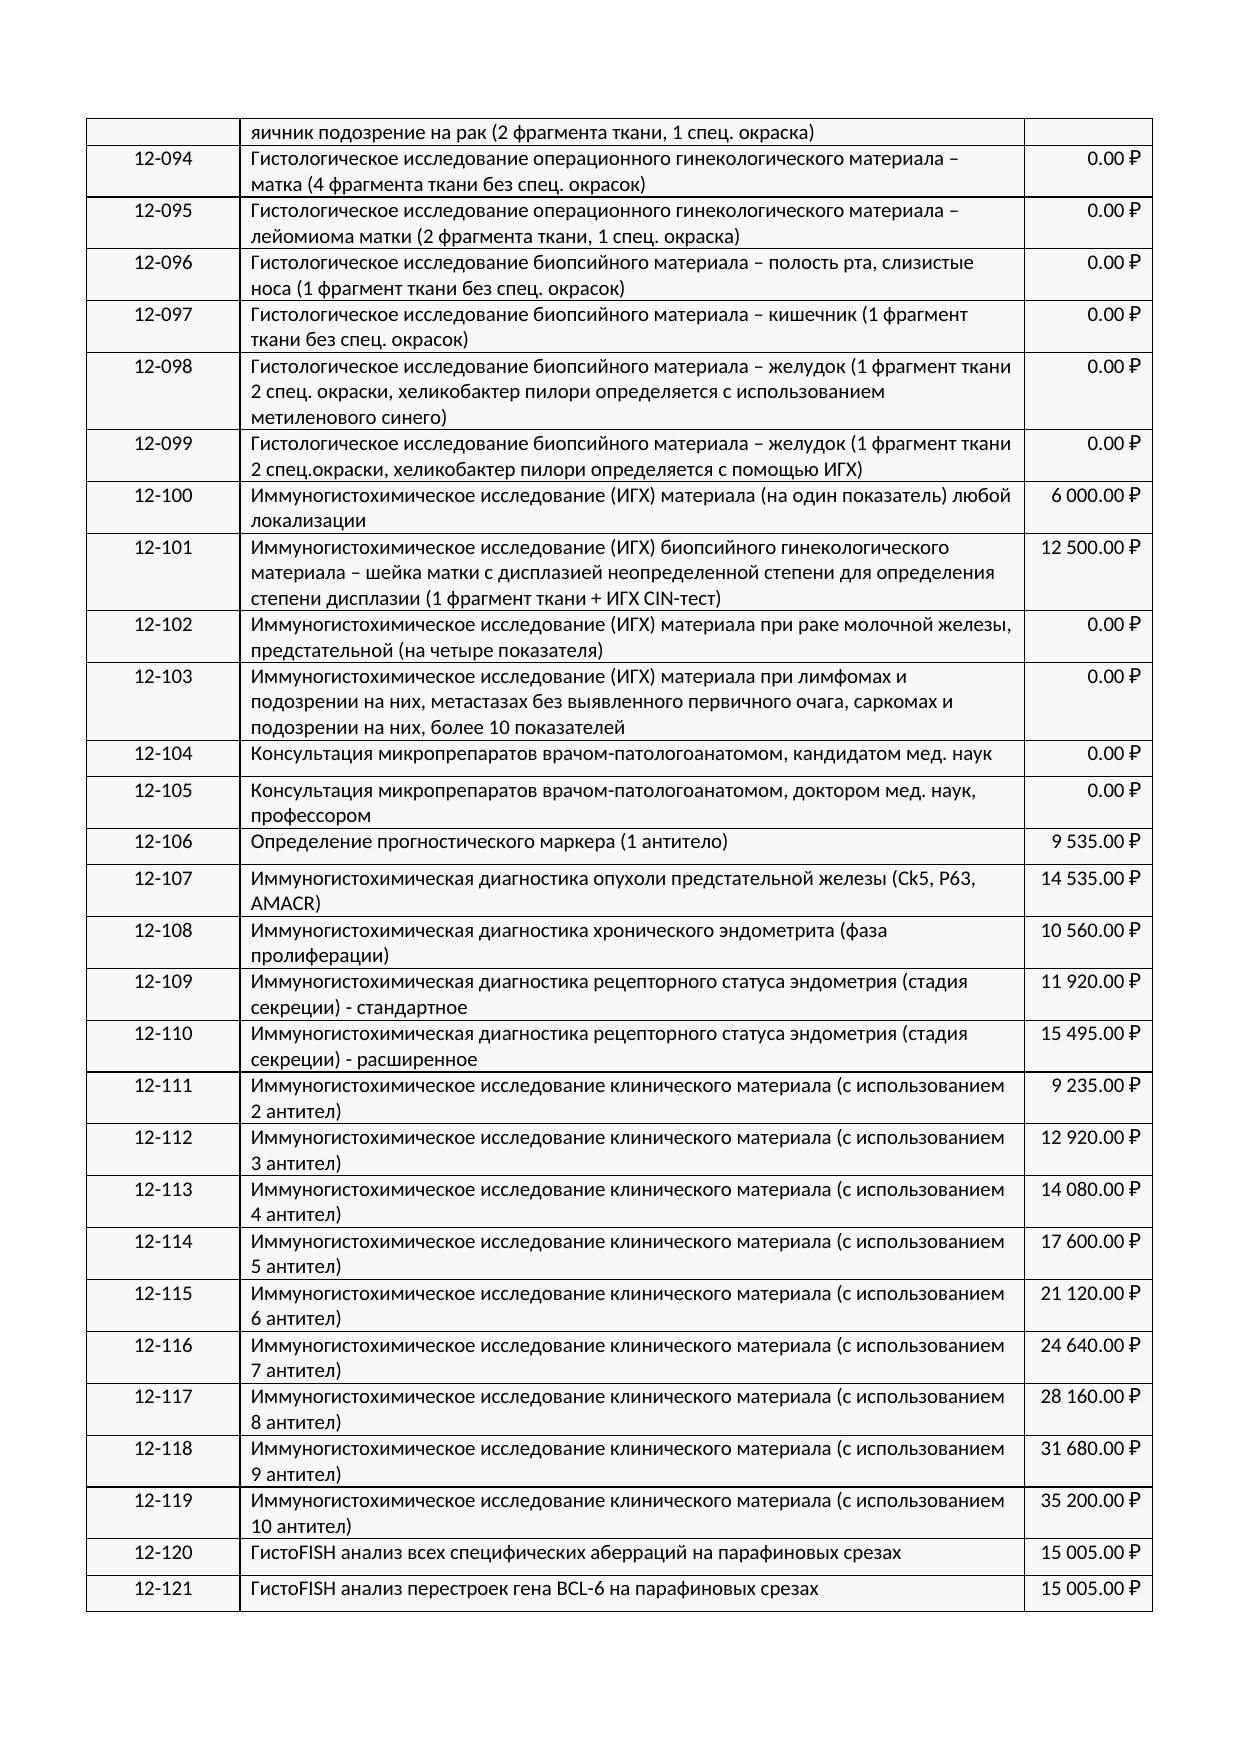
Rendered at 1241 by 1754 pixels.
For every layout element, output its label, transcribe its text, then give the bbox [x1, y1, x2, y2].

table_cell 35 200.00 ₽ [1025, 1488, 1152, 1538]
table_cell 0.00 ₽ [1025, 249, 1152, 300]
table_cell 12-107 [87, 865, 239, 916]
table_cell 12-119 [87, 1488, 239, 1538]
table_cell Иммуногистохимическая диагностика хронического эндометрита (фаза пролиферации) [241, 917, 1024, 968]
table_cell 28 160.00 ₽ [1025, 1384, 1152, 1434]
table_cell [1153, 828, 1240, 864]
table_cell Иммуногистохимическое исследование клинического материала (с использованием 6 антител) [241, 1280, 1024, 1331]
table_cell 15 005.00 ₽ [1025, 1576, 1152, 1611]
table_cell [1153, 352, 1240, 429]
table_cell Иммуногистохимическое исследование (ИГХ) материала (на один показатель) любой локализации [241, 482, 1024, 533]
table_cell [1153, 1227, 1240, 1279]
table_cell 12-101 [87, 534, 239, 610]
table_cell Иммуногистохимическое исследование клинического материала (с использованием 7 антител) [241, 1332, 1024, 1383]
table_cell 14 080.00 ₽ [1025, 1176, 1152, 1227]
table_cell 0.00 ₽ [1025, 663, 1152, 739]
table_cell [1153, 533, 1240, 610]
table_cell 15 005.00 ₽ [1025, 1539, 1152, 1574]
table_cell [1153, 196, 1240, 248]
table_cell Гистологическое исследование биопсийного материала – желудок (1 фрагмент ткани 2 спец. окраски, хеликобактер пилори определяется с использованием метиленового синего) [241, 353, 1024, 429]
table_cell 12-104 [87, 741, 239, 776]
table_cell [1153, 1123, 1240, 1175]
table_cell 0.00 ₽ [1025, 301, 1152, 352]
table_cell 12-116 [87, 1332, 239, 1383]
table_cell Иммуногистохимическое исследование клинического материала (с использованием 3 антител) [241, 1124, 1024, 1175]
table_cell 0.00 ₽ [1025, 198, 1152, 248]
table_cell Иммуногистохимическое исследование клинического материала (с использованием 8 антител) [241, 1384, 1024, 1434]
table_cell [1153, 1435, 1240, 1486]
table_cell [1153, 248, 1240, 300]
table_cell ГистоFISH анализ всех специфических аберраций на парафиновых срезах [241, 1539, 1024, 1574]
table_cell [1153, 610, 1240, 662]
table_cell 12-120 [87, 1539, 239, 1574]
table_cell Консультация микропрепаратов врачом-патологоанатомом, кандидатом мед. наук [241, 741, 1024, 776]
table_cell 0.00 ₽ [1025, 430, 1152, 481]
table_cell 12-102 [87, 611, 239, 662]
table_cell Иммуногистохимическое исследование (ИГХ) биопсийного гинекологического материала – шейка матки с дисплазией неопределенной степени для определения степени дисплазии (1 фрагмент ткани + ИГХ CIN-тест) [241, 534, 1024, 610]
table_cell [1153, 300, 1240, 352]
table_cell 12-094 [87, 146, 239, 196]
table_cell [1153, 1071, 1240, 1123]
table_cell 9 235.00 ₽ [1025, 1073, 1152, 1123]
table_cell Иммуногистохимическая диагностика опухоли предстательной железы (Ck5, P63, AMACR) [241, 865, 1024, 916]
table_cell 12-108 [87, 917, 239, 968]
table_cell 0.00 ₽ [1025, 353, 1152, 429]
table_cell Иммуногистохимическое исследование клинического материала (с использованием 9 антител) [241, 1436, 1024, 1486]
table_cell [87, 119, 239, 144]
table_cell ГистоFISH анализ перестроек гена BCL-6 на парафиновых срезах [241, 1576, 1024, 1611]
table_cell 12-103 [87, 663, 239, 739]
table_cell [1153, 1383, 1240, 1434]
table_cell яичник подозрение на рак (2 фрагмента ткани, 1 спец. окраска) [241, 119, 1024, 144]
table_cell [1153, 1175, 1240, 1227]
table_cell 0.00 ₽ [1025, 146, 1152, 196]
table_cell 12-098 [87, 353, 239, 429]
table_cell 12-105 [87, 777, 239, 828]
table_cell 12-106 [87, 829, 239, 864]
table_cell Гистологическое исследование операционного гинекологического материала – матка (4 фрагмента ткани без спец. окрасок) [241, 146, 1024, 196]
table_cell Консультация микропрепаратов врачом-патологоанатомом, доктором мед. наук, профессором [241, 777, 1024, 828]
table_cell Иммуногистохимическая диагностика рецепторного статуса эндометрия (стадия секреции) - стандартное [241, 969, 1024, 1019]
table_cell 21 120.00 ₽ [1025, 1280, 1152, 1331]
table_cell Гистологическое исследование биопсийного материала – полость рта, слизистые носа (1 фрагмент ткани без спец. окрасок) [241, 249, 1024, 300]
table_cell 12-115 [87, 1280, 239, 1331]
table_cell [1153, 481, 1240, 533]
table_cell 12-117 [87, 1384, 239, 1434]
table_cell Гистологическое исследование операционного гинекологического материала – лейомиома матки (2 фрагмента ткани, 1 спец. окраска) [241, 198, 1024, 248]
table_cell 12-100 [87, 482, 239, 533]
table_cell [1153, 662, 1240, 739]
table_cell 11 920.00 ₽ [1025, 969, 1152, 1019]
table_cell [1153, 1486, 1240, 1538]
table_cell 10 560.00 ₽ [1025, 917, 1152, 968]
table_cell 12-112 [87, 1124, 239, 1175]
table_cell [1153, 776, 1240, 828]
table_cell [1153, 1331, 1240, 1383]
table_cell 0.00 ₽ [1025, 611, 1152, 662]
table_cell 12-121 [87, 1576, 239, 1611]
table_cell 12-095 [87, 198, 239, 248]
table_cell 24 640.00 ₽ [1025, 1332, 1152, 1383]
table_cell 14 535.00 ₽ [1025, 865, 1152, 916]
table_cell Гистологическое исследование биопсийного материала – желудок (1 фрагмент ткани 2 спец.окраски, хеликобактер пилори определяется с помощью ИГХ) [241, 430, 1024, 481]
table_cell [1153, 1575, 1240, 1611]
table_cell 12 920.00 ₽ [1025, 1124, 1152, 1175]
table_cell [1153, 740, 1240, 776]
table_cell Иммуногистохимическое исследование (ИГХ) материала при лимфомах и подозрении на них, метастазах без выявленного первичного очага, саркомах и подозрении на них, более 10 показателей [241, 663, 1024, 739]
table_cell [1153, 429, 1240, 481]
table_cell Иммуногистохимическая диагностика рецепторного статуса эндометрия (стадия секреции) - расширенное [241, 1021, 1024, 1071]
table_cell 9 535.00 ₽ [1025, 829, 1152, 864]
table_cell 12-111 [87, 1073, 239, 1123]
table_cell 6 000.00 ₽ [1025, 482, 1152, 533]
table_cell 12-096 [87, 249, 239, 300]
table_cell Гистологическое исследование биопсийного материала – кишечник (1 фрагмент ткани без спец. окрасок) [241, 301, 1024, 352]
table_cell 12 500.00 ₽ [1025, 534, 1152, 610]
table_cell Иммуногистохимическое исследование клинического материала (с использованием 4 антител) [241, 1176, 1024, 1227]
table_cell 12-097 [87, 301, 239, 352]
table_cell Определение прогностического маркера (1 антитело) [241, 829, 1024, 864]
table_cell 31 680.00 ₽ [1025, 1436, 1152, 1486]
table_cell [1153, 968, 1240, 1019]
table_cell 12-118 [87, 1436, 239, 1486]
table_cell 12-113 [87, 1176, 239, 1227]
table_cell 17 600.00 ₽ [1025, 1228, 1152, 1279]
table_cell [1153, 1279, 1240, 1331]
table_cell [1153, 145, 1240, 196]
table_cell [1025, 119, 1152, 144]
table_cell Иммуногистохимическое исследование (ИГХ) материала при раке молочной железы, предстательной (на четыре показателя) [241, 611, 1024, 662]
table_cell [1153, 118, 1240, 144]
table_cell 0.00 ₽ [1025, 777, 1152, 828]
table_cell Иммуногистохимическое исследование клинического материала (с использованием 10 антител) [241, 1488, 1024, 1538]
table_cell [1153, 1538, 1240, 1574]
table_cell 12-110 [87, 1021, 239, 1071]
table_cell 12-114 [87, 1228, 239, 1279]
table_cell [1153, 916, 1240, 968]
table_cell 15 495.00 ₽ [1025, 1021, 1152, 1071]
table_cell Иммуногистохимическое исследование клинического материала (с использованием 5 антител) [241, 1228, 1024, 1279]
table_cell 12-099 [87, 430, 239, 481]
table_cell [1153, 1020, 1240, 1071]
table_cell 12-109 [87, 969, 239, 1019]
table_cell [1153, 864, 1240, 916]
table_cell 0.00 ₽ [1025, 741, 1152, 776]
table_cell Иммуногистохимическое исследование клинического материала (с использованием 2 антител) [241, 1073, 1024, 1123]
